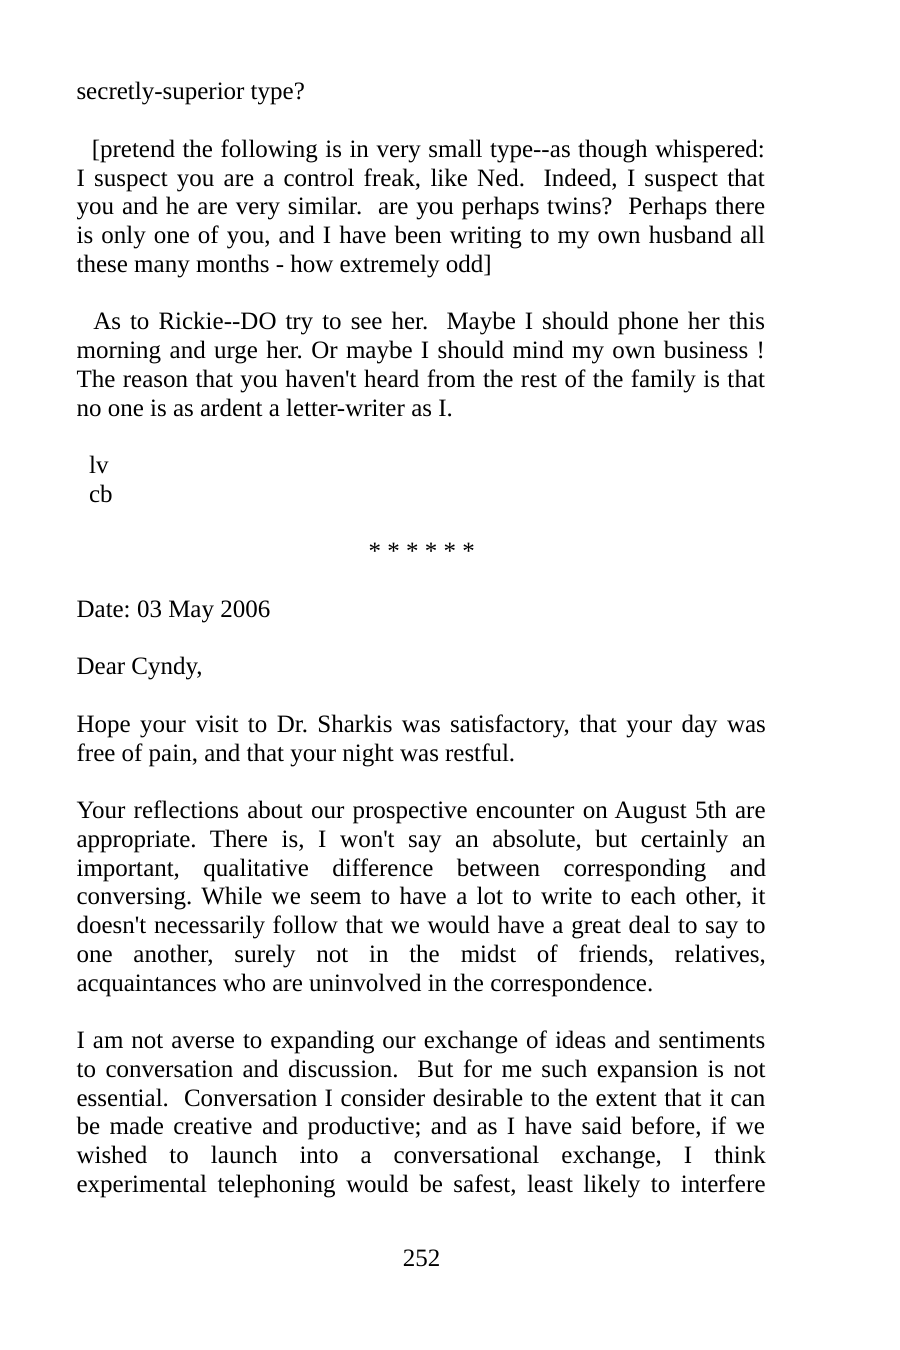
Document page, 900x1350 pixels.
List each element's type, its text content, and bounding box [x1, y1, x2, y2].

text Your reflections about our prospective encounter on August 5th are appropriate. There is, I won't say an absolute, but certainly an important, qualitative difference between corresponding and conversing. While we seem to have a lot to write to each other, it doesn't necessarily follow that we would have a great deal to say to one another, surely not in the midst of friends, relatives, acquaintances who are uninvolved in the correspondence. [76, 795, 766, 996]
text secretly-superior type? [76, 76, 766, 105]
text I am not averse to expanding our exchange of ideas and sentiments to conversation and discussion. But for me such expansion is not essential. Conversation I consider desirable to the extent that it can be made creative and productive; and as I have said before, if we wished to launch into a conversational exchange, I think experimental telephoning would be safest, least likely to interfere [76, 1025, 766, 1198]
text As to Rickie--DO try to see her. Maybe I should phone her this morning and urge her. Or maybe I should mind my own business ! The reason that you haven't heard from the rest of the family is that no one is as ardent a letter-writer as I. [76, 306, 766, 421]
text Date: 03 May 2006 [76, 594, 766, 623]
text cb [76, 479, 766, 508]
text * * * * * * [76, 536, 766, 565]
text Hope your visit to Dr. Sharkis was satisfactory, that your day was free of pain, and that your night was restful. [76, 709, 766, 766]
text [pretend the following is in very small type--as though whispered: I suspect you are a control freak, like Ned. Indeed, I suspect that you and he are very similar. are you perhaps twins? Perhaps there is only one of you, and I have been writing to my own husband all these many months - how extremely odd] [76, 134, 766, 278]
text lv [76, 450, 766, 479]
text Dear Cyndy, [76, 651, 766, 680]
